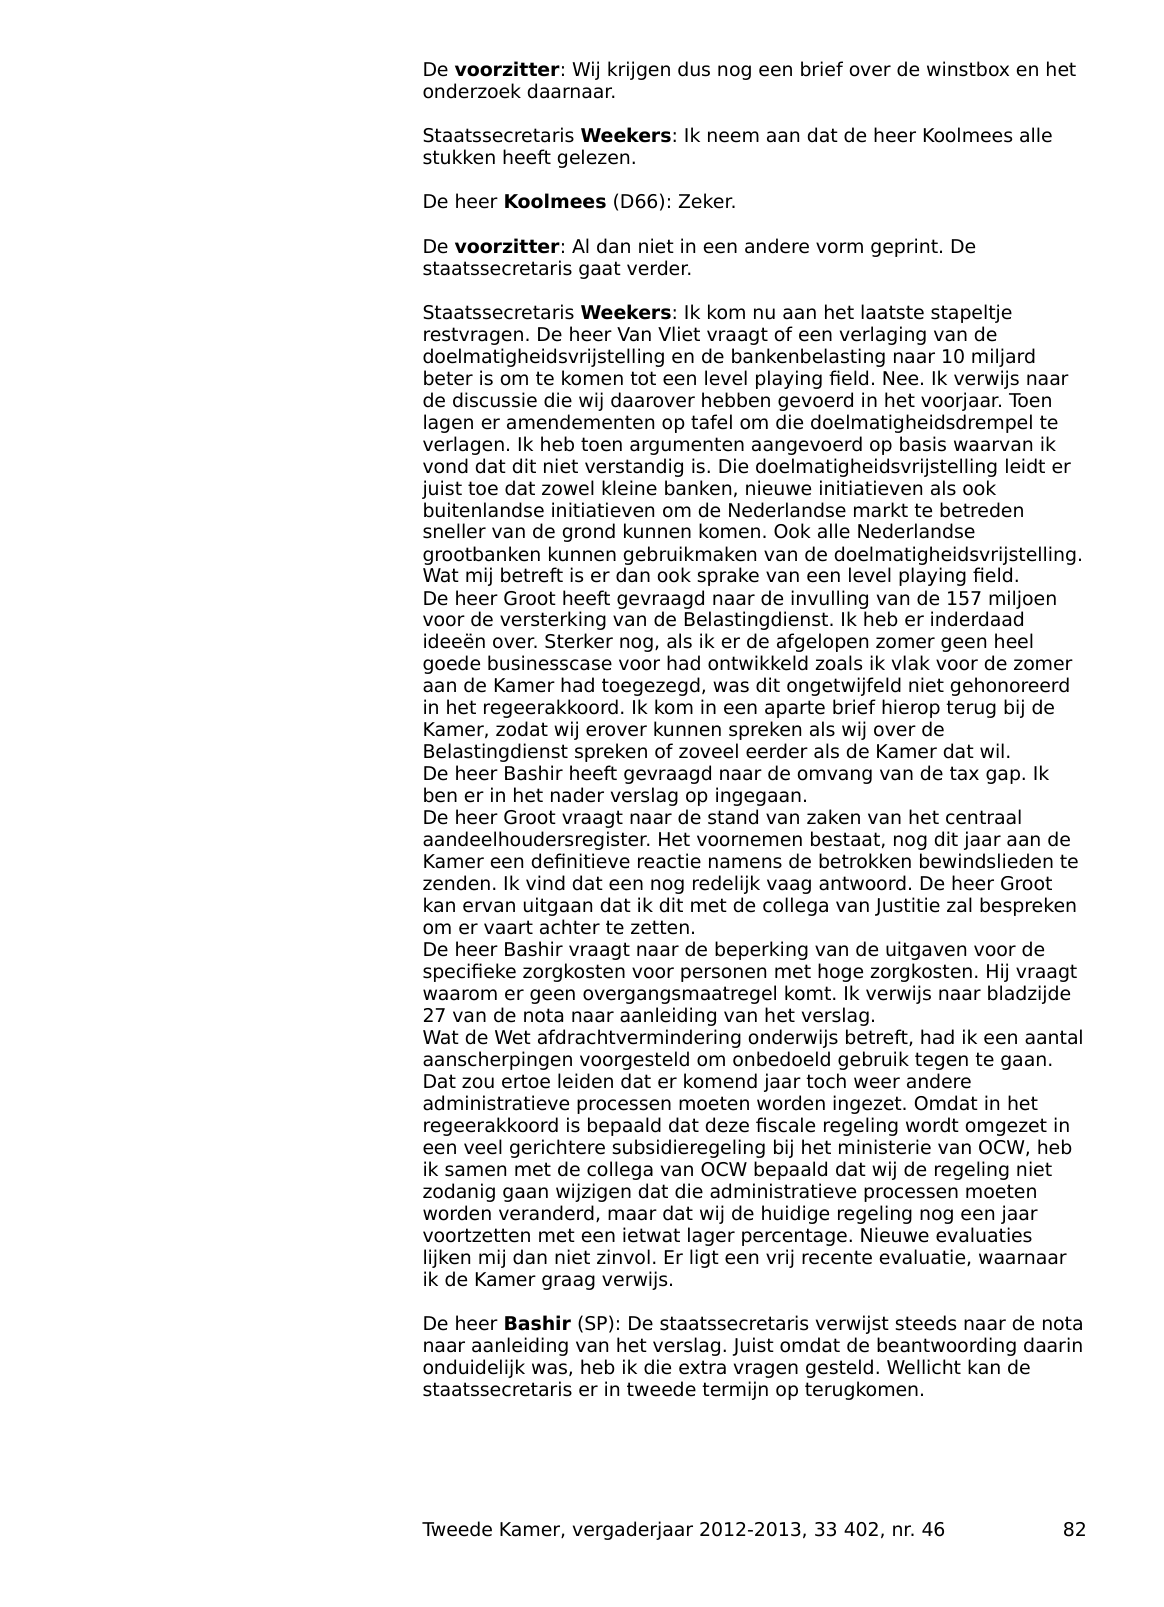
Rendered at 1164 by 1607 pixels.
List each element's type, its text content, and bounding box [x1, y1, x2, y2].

text De heer Groot heeft gevraagd naar de invulling van de 157 miljoen voor de versterking van de Belastingdienst. Ik heb er inderdaad ideeën over. Sterker nog, als ik er de afgelopen zomer geen heel goede businesscase voor had ontwikkeld zoals ik vlak voor de zomer aan de Kamer had toegezegd, was dit ongetwijfeld niet gehonoreerd in het regeerakkoord. Ik kom in een aparte brief hierop terug bij de Kamer, zodat wij erover kunnen spreken als wij over de Belastingdienst spreken of zoveel eerder als de Kamer dat wil. [422, 587, 1087, 763]
text De heer Groot vraagt naar de stand van zaken van het centraal aandeelhoudersregister. Het voornemen bestaat, nog dit jaar aan de Kamer een definitieve reactie namens de betrokken bewindslieden te zenden. Ik vind dat een nog redelijk vaag antwoord. De heer Groot kan ervan uitgaan dat ik dit met de collega van Justitie zal bespreken om er vaart achter te zetten. [422, 807, 1087, 939]
text Staatssecretaris Weekers: Ik neem aan dat de heer Koolmees alle stukken heeft gelezen. [422, 125, 1087, 169]
text De heer Koolmees (D66): Zeker. [422, 191, 1087, 213]
text De heer Bashir heeft gevraagd naar de omvang van de tax gap. Ik ben er in het nader verslag op ingegaan. [422, 763, 1087, 807]
text Wat de Wet afdrachtvermindering onderwijs betreft, had ik een aantal aanscherpingen voorgesteld om onbedoeld gebruik tegen te gaan. Dat zou ertoe leiden dat er komend jaar toch weer andere administratieve processen moeten worden ingezet. Omdat in het regeerakkoord is bepaald dat deze fiscale regeling wordt omgezet in een veel gerichtere subsidieregeling bij het ministerie van OCW, heb ik samen met de collega van OCW bepaald dat wij de regeling niet zodanig gaan wijzigen dat die administratieve processen moeten worden veranderd, maar dat wij de huidige regeling nog een jaar voortzetten met een ietwat lager percentage. Nieuwe evaluaties lijken mij dan niet zinvol. Er ligt een vrij recente evaluatie, waarnaar ik de Kamer graag verwijs. [422, 1027, 1087, 1291]
text De heer Bashir vraagt naar de beperking van de uitgaven voor de specifieke zorgkosten voor personen met hoge zorgkosten. Hij vraagt waarom er geen overgangsmaatregel komt. Ik verwijs naar bladzijde 27 van de nota naar aanleiding van het verslag. [422, 939, 1087, 1027]
text De voorzitter: Wij krijgen dus nog een brief over de winstbox en het onderzoek daarnaar. [422, 59, 1087, 103]
text De heer Bashir (SP): De staatssecretaris verwijst steeds naar de nota naar aanleiding van het verslag. Juist omdat de beantwoording daarin onduidelijk was, heb ik die extra vragen gesteld. Wellicht kan de staatssecretaris er in tweede termijn op terugkomen. [422, 1313, 1087, 1401]
text De voorzitter: Al dan niet in een andere vorm geprint. De staatssecretaris gaat verder. [422, 236, 1087, 279]
text Staatssecretaris Weekers: Ik kom nu aan het laatste stapeltje restvragen. De heer Van Vliet vraagt of een verlaging van de doelmatigheidsvrijstelling en de bankenbelasting naar 10 miljard beter is om te komen tot een level playing field. Nee. Ik verwijs naar de discussie die wij daarover hebben gevoerd in het voorjaar. Toen lagen er amendementen op tafel om die doelmatigheidsdrempel te verlagen. Ik heb toen argumenten aangevoerd op basis waarvan ik vond dat dit niet verstandig is. Die doelmatigheidsvrijstelling leidt er juist toe dat zowel kleine banken, nieuwe initiatieven als ook buitenlandse initiatieven om de Nederlandse markt te betreden sneller van de grond kunnen komen. Ook alle Nederlandse grootbanken kunnen gebruikmaken van de doelmatigheidsvrijstelling. Wat mij betreft is er dan ook sprake van een level playing field. [422, 302, 1087, 587]
